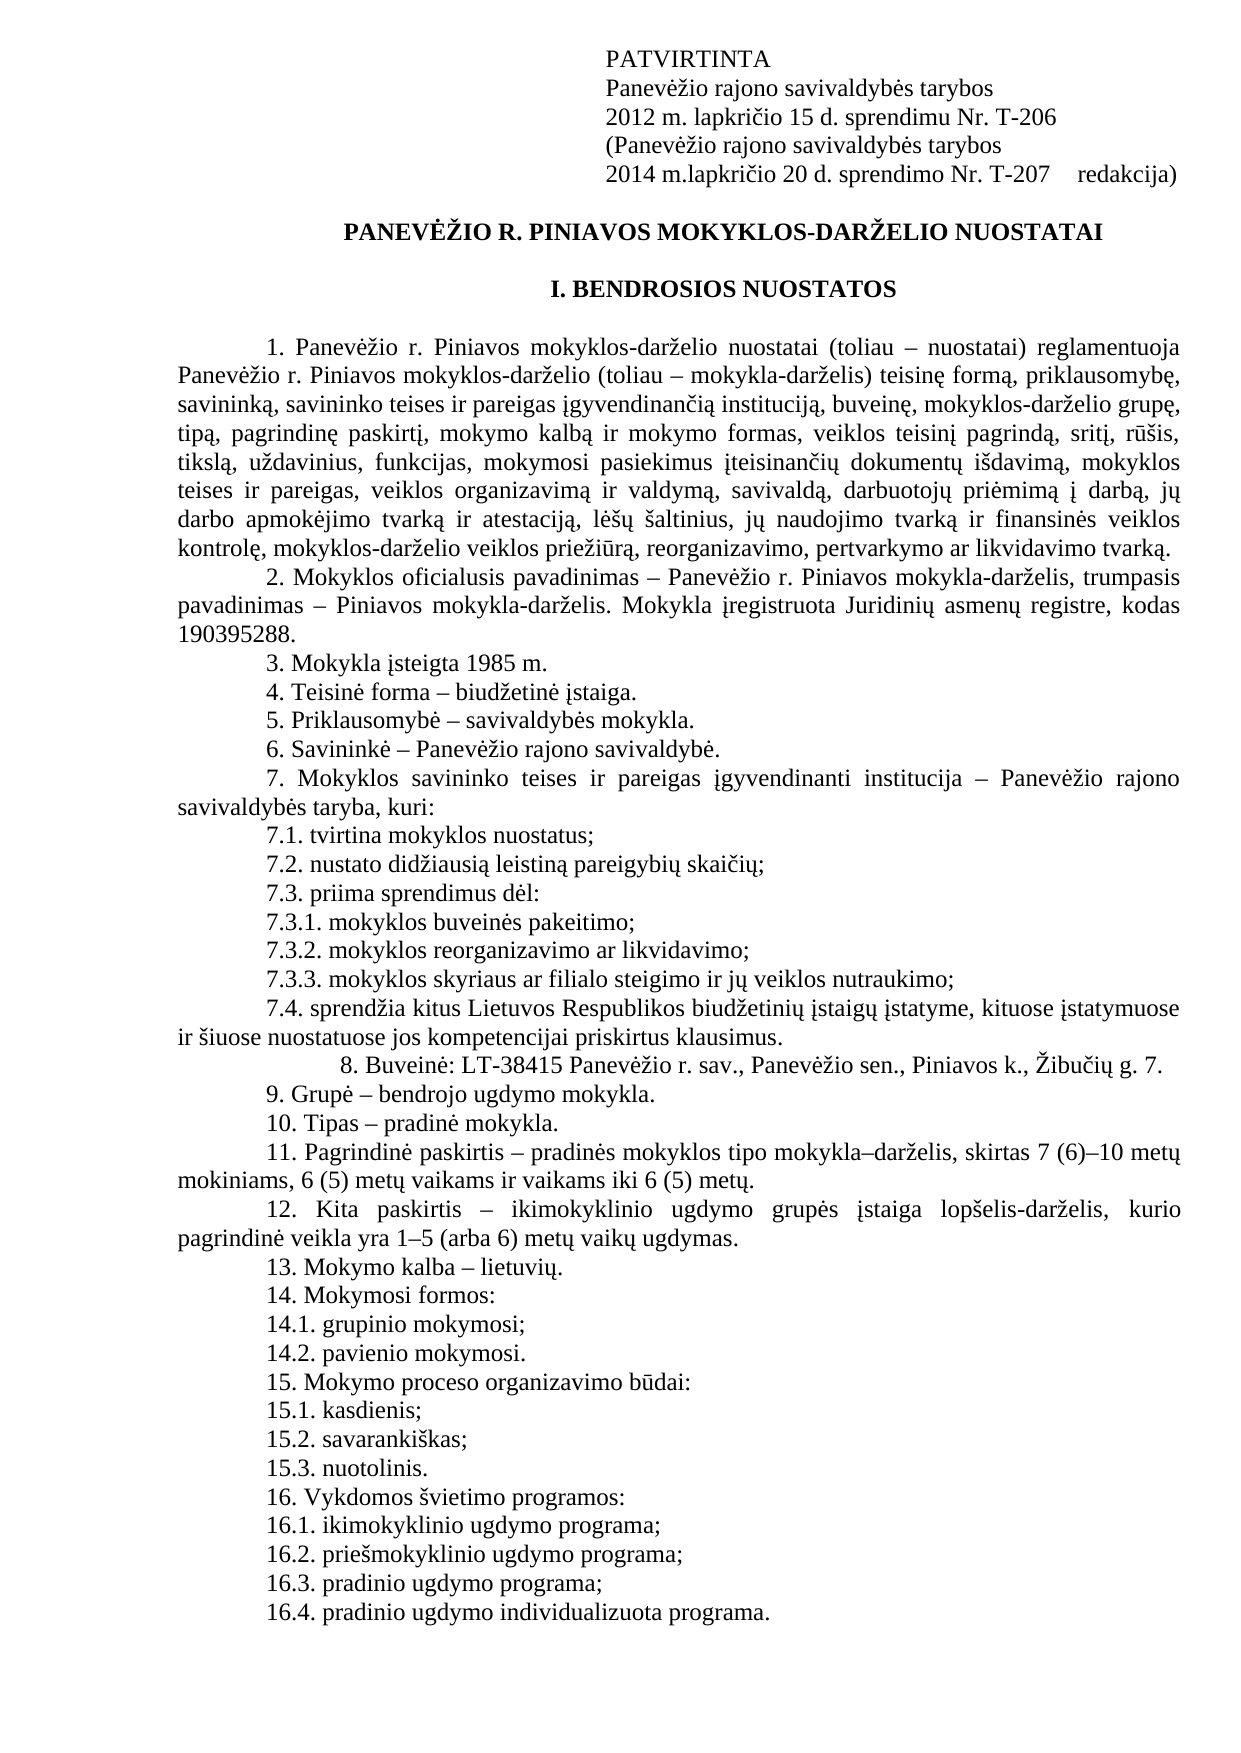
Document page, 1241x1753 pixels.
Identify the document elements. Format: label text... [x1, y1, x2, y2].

text 9. Grupė – bendrojo ugdymo mokykla. [177, 1079, 1181, 1108]
text 10. Tipas – pradinė mokykla. [177, 1108, 1181, 1137]
text 6. Savininkė – Panevėžio rajono savivaldybė. [177, 734, 1181, 763]
text 7.4. sprendžia kitus Lietuvos Respublikos biudžetinių įstaigų įstatyme, kituose įstatymuose ir šiuose nuostatuose jos kompetencijai priskirtus klausimus. [177, 993, 1181, 1051]
text (Panevėžio rajono savivaldybės tarybos [177, 131, 1181, 159]
text 12. Kita paskirtis – ikimokyklinio ugdymo grupės įstaiga lopšelis-darželis, kurio pagrindinė veikla yra 1–5 (arba 6) metų vaikų ugdymas. [177, 1194, 1181, 1252]
text 15.2. savarankiškas; [177, 1424, 1181, 1453]
text 16.1. ikimokyklinio ugdymo programa; [177, 1511, 1181, 1539]
text 7.3.1. mokyklos buveinės pakeitimo; [177, 907, 1181, 936]
text 13. Mokymo kalba – lietuvių. [177, 1252, 1181, 1281]
text 7.3.3. mokyklos skyriaus ar filialo steigimo ir jų veiklos nutraukimo; [177, 964, 1181, 993]
text 15.1. kasdienis; [177, 1396, 1181, 1424]
text PATVIRTINTA [177, 44, 1181, 73]
text 8. Buveinė: LT-38415 Panevėžio r. sav., Panevėžio sen., Piniavos k., Žibučių g. 7. [251, 1051, 1181, 1079]
text 2. Mokyklos oficialusis pavadinimas – Panevėžio r. Piniavos mokykla-darželis, trumpasis pavadinimas – Piniavos mokykla-darželis. Mokykla įregistruota Juridinių asmenų registre, kodas 190395288. [177, 562, 1181, 648]
text 14. Mokymosi formos: [177, 1281, 1181, 1309]
text 7. Mokyklos savininko teises ir pareigas įgyvendinanti institucija – Panevėžio rajono savivaldybės taryba, kuri: [177, 763, 1181, 821]
text I. BENDROSIOS NUOSTATOS [177, 274, 1181, 303]
text 16.2. priešmokyklinio ugdymo programa; [177, 1539, 1181, 1568]
text 11. Pagrindinė paskirtis – pradinės mokyklos tipo mokykla–darželis, skirtas 7 (6)–10 metų mokiniams, 6 (5) metų vaikams ir vaikams iki 6 (5) metų. [177, 1137, 1181, 1194]
text 2014 m.lapkričio 20 d. sprendimo Nr. T-207 redakcija) [177, 159, 1181, 188]
text 7.2. nustato didžiausią leistiną pareigybių skaičių; [177, 849, 1181, 878]
text 7.3. priima sprendimus dėl: [177, 878, 1181, 907]
text 7.1. tvirtina mokyklos nuostatus; [177, 821, 1181, 849]
text 2012 m. lapkričio 15 d. sprendimu Nr. T-206 [177, 102, 1181, 131]
text 15.3. nuotolinis. [177, 1453, 1181, 1482]
text PANEVĖŽIO R. PINIAVOS MOKYKLOS-DARŽELIO NUOSTATAI [177, 217, 1181, 246]
text 14.2. pavienio mokymosi. [177, 1338, 1181, 1367]
text 16.4. pradinio ugdymo individualizuota programa. [177, 1597, 1181, 1626]
text 7.3.2. mokyklos reorganizavimo ar likvidavimo; [177, 936, 1181, 964]
text 4. Teisinė forma – biudžetinė įstaiga. [177, 677, 1181, 706]
text 3. Mokykla įsteigta 1985 m. [177, 648, 1181, 677]
text 16.3. pradinio ugdymo programa; [177, 1568, 1181, 1597]
text 1. Panevėžio r. Piniavos mokyklos-darželio nuostatai (toliau – nuostatai) reglamentuoja Panevėžio r. Piniavos mokyklos-darželio (toliau – mokykla-darželis) teisinę formą, priklausomybę, savininką, savininko teises ir pareigas įgyvendinančią instituciją, buveinę, mokyklos-darželio grupę, tipą, pagrindinę paskirtį, mokymo kalbą ir mokymo formas, veiklos teisinį pagrindą, sritį, rūšis, tikslą, uždavinius, funkcijas, mokymosi pasiekimus įteisinančių dokumentų išdavimą, mokyklos teises ir pareigas, veiklos organizavimą ir valdymą, savivaldą, darbuotojų priėmimą į darbą, jų darbo apmokėjimo tvarką ir atestaciją, lėšų šaltinius, jų naudojimo tvarką ir finansinės veiklos kontrolę, mokyklos-darželio veiklos priežiūrą, reorganizavimo, pertvarkymo ar likvidavimo tvarką. [177, 332, 1181, 562]
text 16. Vykdomos švietimo programos: [177, 1482, 1181, 1511]
text Panevėžio rajono savivaldybės tarybos [177, 73, 1181, 102]
text 14.1. grupinio mokymosi; [177, 1309, 1181, 1338]
text 5. Priklausomybė – savivaldybės mokykla. [177, 706, 1181, 734]
text 15. Mokymo proceso organizavimo būdai: [177, 1367, 1181, 1396]
